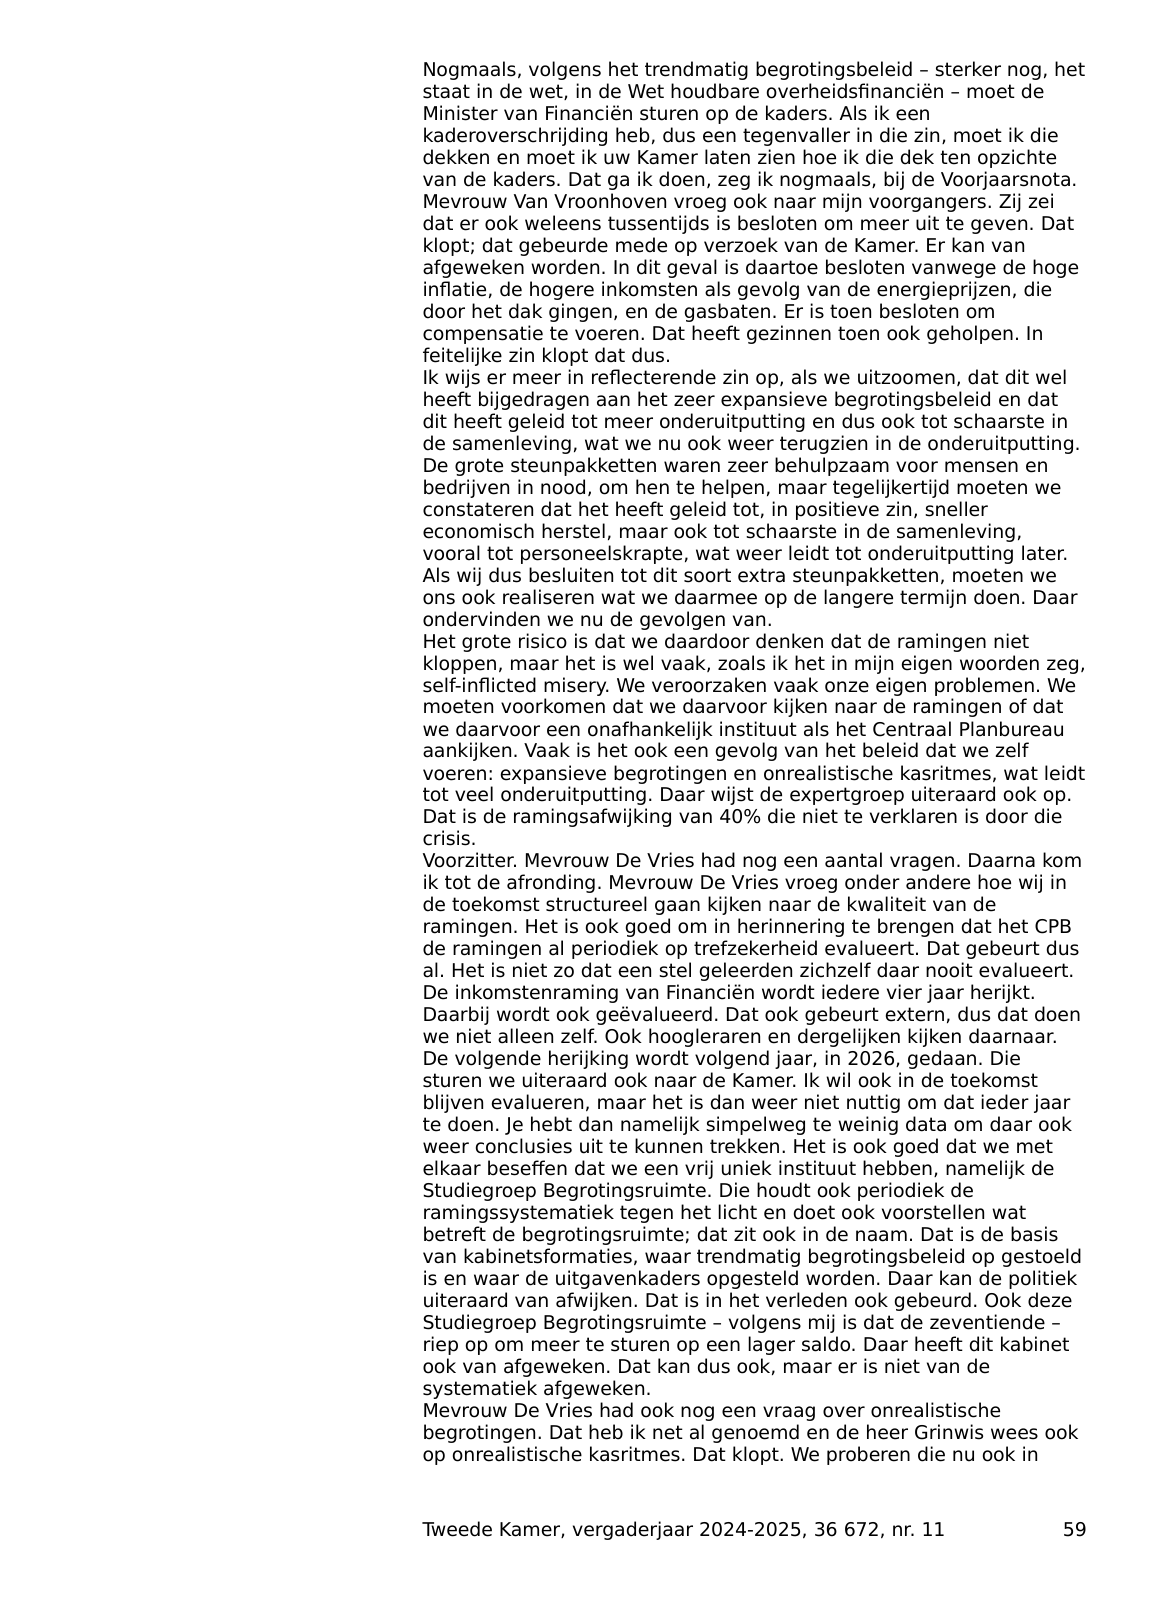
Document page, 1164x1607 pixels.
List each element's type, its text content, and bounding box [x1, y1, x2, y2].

text Mevrouw Van Vroonhoven vroeg ook naar mijn voorgangers. Zij zei dat er ook weleens tussentijds is besloten om meer uit te geven. Dat klopt; dat gebeurde mede op verzoek van de Kamer. Er kan van afgeweken worden. In dit geval is daartoe besloten vanwege de hoge inflatie, de hogere inkomsten als gevolg van de energieprijzen, die door het dak gingen, en de gasbaten. Er is toen besloten om compensatie te voeren. Dat heeft gezinnen toen ook geholpen. In feitelijke zin klopt dat dus. [422, 191, 1087, 367]
text Voorzitter. Mevrouw De Vries had nog een aantal vragen. Daarna kom ik tot de afronding. Mevrouw De Vries vroeg onder andere hoe wij in de toekomst structureel gaan kijken naar de kwaliteit van de ramingen. Het is ook goed om in herinnering te brengen dat het CPB de ramingen al periodiek op trefzekerheid evalueert. Dat gebeurt dus al. Het is niet zo dat een stel geleerden zichzelf daar nooit evalueert. De inkomstenraming van Financiën wordt iedere vier jaar herijkt. Daarbij wordt ook geëvalueerd. Dat ook gebeurt extern, dus dat doen we niet alleen zelf. Ook hoogleraren en dergelijken kijken daarnaar. De volgende herijking wordt volgend jaar, in 2026, gedaan. Die sturen we uiteraard ook naar de Kamer. Ik wil ook in de toekomst blijven evalueren, maar het is dan weer niet nuttig om dat ieder jaar te doen. Je hebt dan namelijk simpelweg te weinig data om daar ook weer conclusies uit te kunnen trekken. Het is ook goed dat we met elkaar beseffen dat we een vrij uniek instituut hebben, namelijk de Studiegroep Begrotingsruimte. Die houdt ook periodiek de ramingssystematiek tegen het licht en doet ook voorstellen wat betreft de begrotingsruimte; dat zit ook in de naam. Dat is de basis van kabinetsformaties, waar trendmatig begrotingsbeleid op gestoeld is en waar de uitgavenkaders opgesteld worden. Daar kan de politiek uiteraard van afwijken. Dat is in het verleden ook gebeurd. Ook deze Studiegroep Begrotingsruimte – volgens mij is dat de zeventiende – riep op om meer te sturen op een lager saldo. Daar heeft dit kabinet ook van afgeweken. Dat kan dus ook, maar er is niet van de systematiek afgeweken. [422, 850, 1087, 1400]
text Nogmaals, volgens het trendmatig begrotingsbeleid – sterker nog, het staat in de wet, in de Wet houdbare overheidsfinanciën – moet de Minister van Financiën sturen op de kaders. Als ik een kaderoverschrijding heb, dus een tegenvaller in die zin, moet ik die dekken en moet ik uw Kamer laten zien hoe ik die dek ten opzichte van de kaders. Dat ga ik doen, zeg ik nogmaals, bij de Voorjaarsnota. [422, 59, 1087, 191]
text Het grote risico is dat we daardoor denken dat de ramingen niet kloppen, maar het is wel vaak, zoals ik het in mijn eigen woorden zeg, self-inflicted misery. We veroorzaken vaak onze eigen problemen. We moeten voorkomen dat we daarvoor kijken naar de ramingen of dat we daarvoor een onafhankelijk instituut als het Centraal Planbureau aankijken. Vaak is het ook een gevolg van het beleid dat we zelf voeren: expansieve begrotingen en onrealistische kasritmes, wat leidt tot veel onderuitputting. Daar wijst de expertgroep uiteraard ook op. Dat is de ramingsafwijking van 40% die niet te verklaren is door die crisis. [422, 631, 1087, 850]
text Ik wijs er meer in reflecterende zin op, als we uitzoomen, dat dit wel heeft bijgedragen aan het zeer expansieve begrotingsbeleid en dat dit heeft geleid tot meer onderuitputting en dus ook tot schaarste in de samenleving, wat we nu ook weer terugzien in de onderuitputting. De grote steunpakketten waren zeer behulpzaam voor mensen en bedrijven in nood, om hen te helpen, maar tegelijkertijd moeten we constateren dat het heeft geleid tot, in positieve zin, sneller economisch herstel, maar ook tot schaarste in de samenleving, vooral tot personeelskrapte, wat weer leidt tot onderuitputting later. Als wij dus besluiten tot dit soort extra steunpakketten, moeten we ons ook realiseren wat we daarmee op de langere termijn doen. Daar ondervinden we nu de gevolgen van. [422, 367, 1087, 631]
text Mevrouw De Vries had ook nog een vraag over onrealistische begrotingen. Dat heb ik net al genoemd en de heer Grinwis wees ook op onrealistische kasritmes. Dat klopt. We proberen die nu ook in [422, 1400, 1087, 1466]
